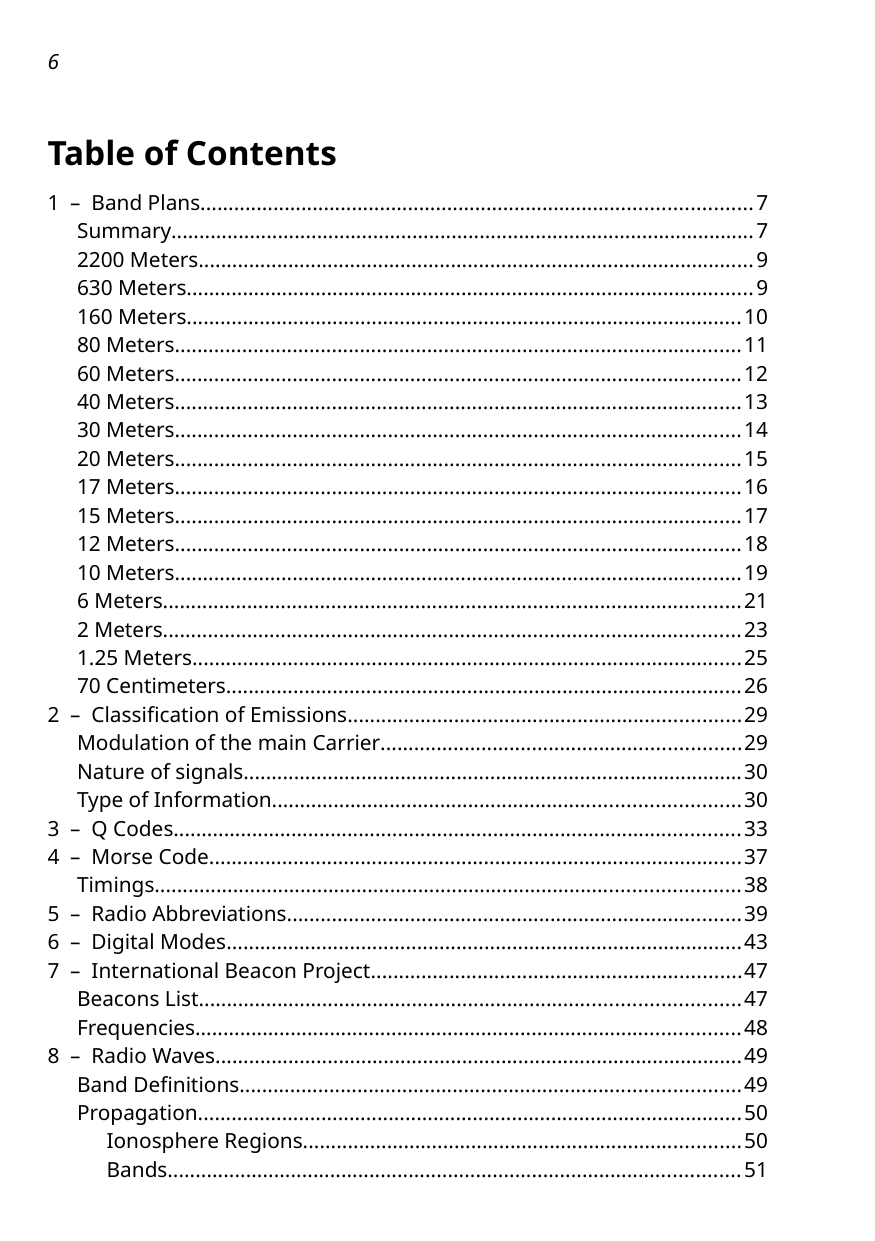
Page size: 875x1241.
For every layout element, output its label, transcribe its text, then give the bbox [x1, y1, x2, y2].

text Band Definitions 49 [77, 1070, 768, 1098]
text 7 – International Beacon Project 47 [47, 956, 768, 984]
text Type of Information 30 [77, 785, 768, 814]
text 3 – Q Codes 33 [47, 814, 768, 842]
text 30 Meters 14 [77, 416, 768, 444]
text 10 Meters 19 [77, 558, 768, 586]
text 4 – Morse Code 37 [47, 842, 768, 871]
text Nature of signals 30 [77, 757, 768, 785]
text 60 Meters 12 [77, 359, 768, 387]
text Timings 38 [77, 871, 768, 899]
text Modulation of the main Carrier 29 [77, 728, 768, 757]
text 40 Meters 13 [77, 387, 768, 416]
text 630 Meters 9 [77, 273, 768, 302]
text 1 – Band Plans 7 [47, 188, 768, 217]
text 2 Meters 23 [77, 615, 768, 643]
text 6 Meters 21 [77, 586, 768, 615]
text 20 Meters 15 [77, 444, 768, 472]
text 5 – Radio Abbreviations 39 [47, 899, 768, 927]
text 1.25 Meters 25 [77, 643, 768, 672]
text Beacons List 47 [77, 984, 768, 1013]
text 8 – Radio Waves 49 [47, 1041, 768, 1070]
text 70 Centimeters 26 [77, 672, 768, 700]
text 80 Meters 11 [77, 330, 768, 359]
text Frequencies 48 [77, 1013, 768, 1041]
subtitle Table of Contents [47, 130, 768, 176]
text Ionosphere Regions 50 [106, 1127, 768, 1155]
text 2200 Meters 9 [77, 245, 768, 273]
text Bands 51 [106, 1155, 768, 1183]
text 6 – Digital Modes 43 [47, 927, 768, 956]
text 160 Meters 10 [77, 302, 768, 330]
text 2 – Classification of Emissions 29 [47, 700, 768, 728]
text 15 Meters 17 [77, 501, 768, 529]
text 17 Meters 16 [77, 472, 768, 501]
text Summary 7 [77, 217, 768, 245]
text 12 Meters 18 [77, 529, 768, 558]
text Propagation 50 [77, 1098, 768, 1127]
